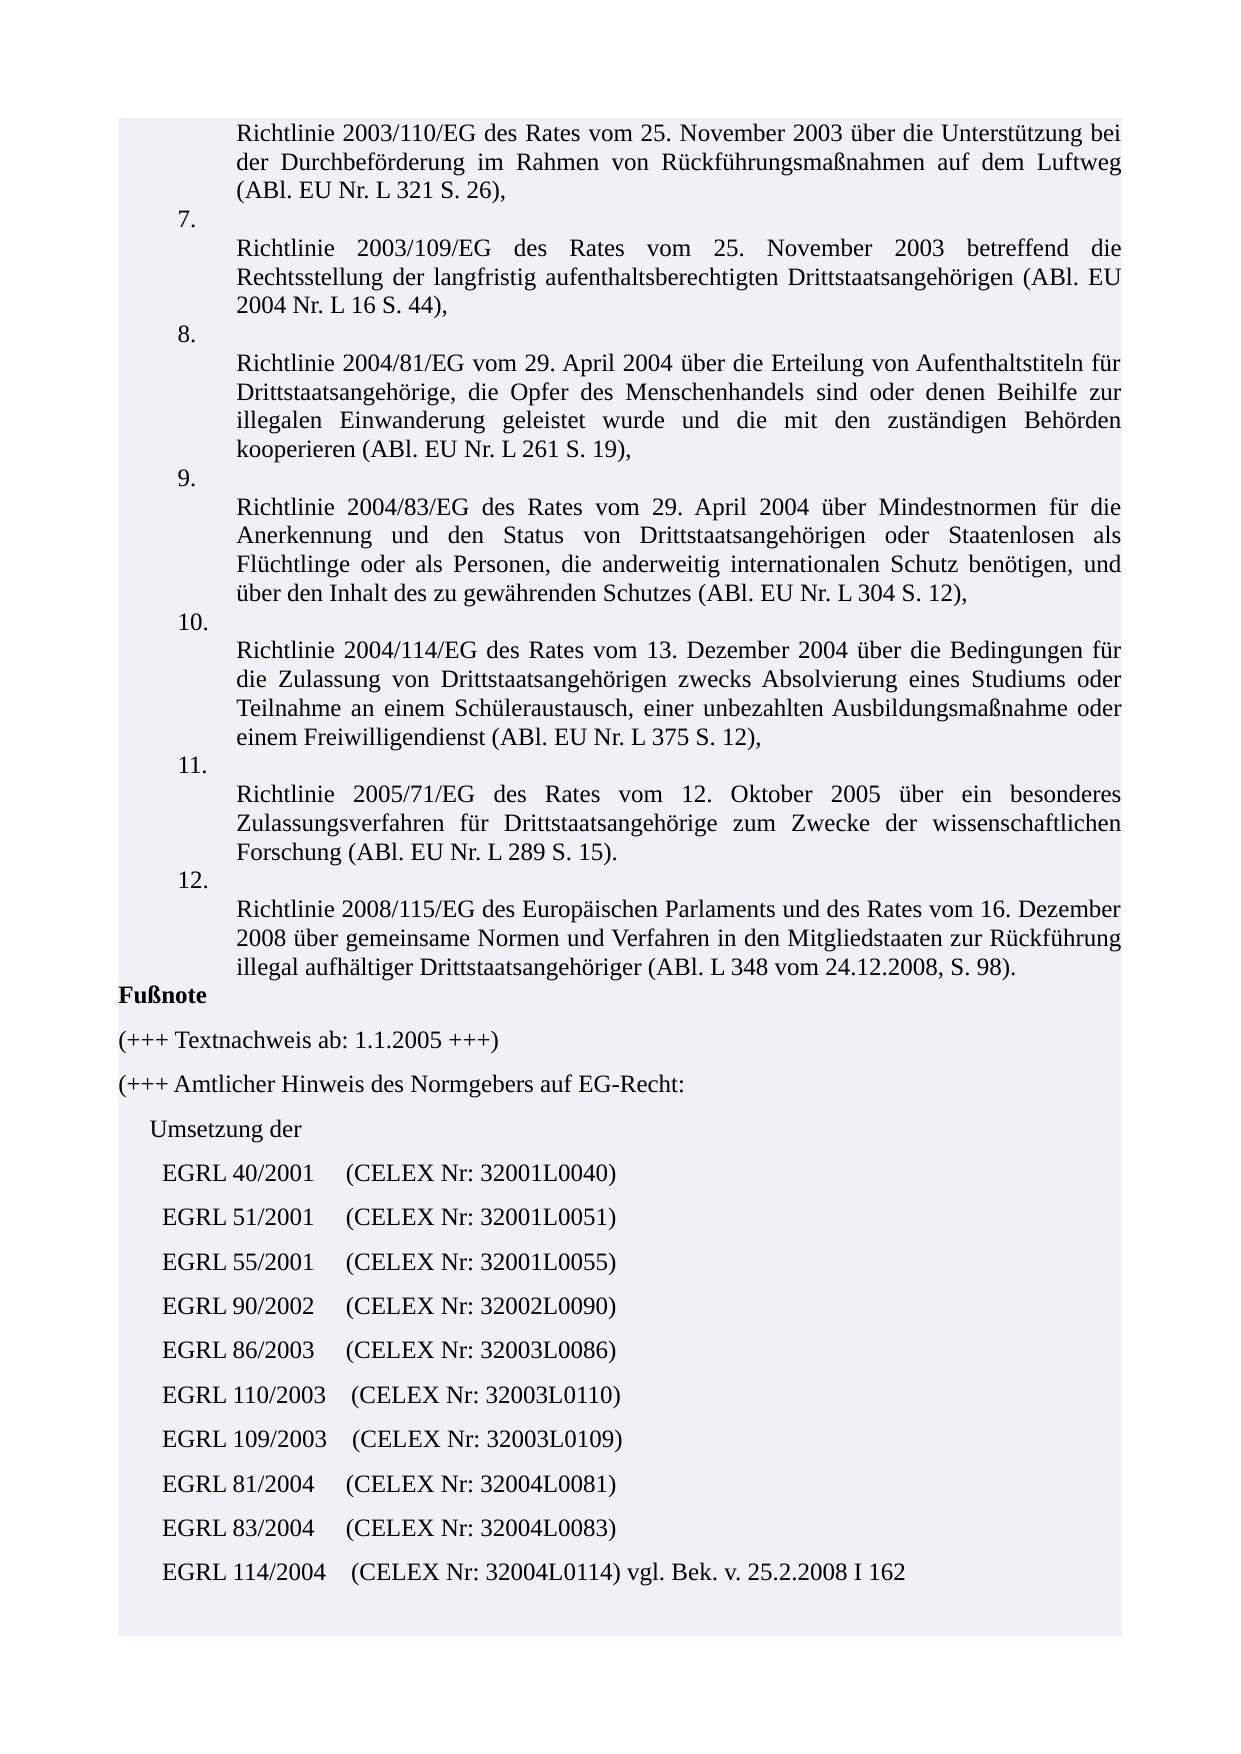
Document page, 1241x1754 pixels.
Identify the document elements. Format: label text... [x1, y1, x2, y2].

subtitle 10. [177, 607, 1122, 636]
list Richtlinie 2004/81/EG vom 29. April 2004 über die Erteilung von Aufenthaltstiteln für Drittstaatsangehörige, die Opfer des Menschenhandels sind oder denen Beihilfe zur illegalen Einwanderung geleistet wurde und die mit den zuständigen Behörden kooperieren (ABl. EU Nr. L 261 S. 19), [236, 348, 1122, 463]
subtitle 12. [177, 866, 1122, 894]
list Richtlinie 2003/110/EG des Rates vom 25. November 2003 über die Unterstützung bei der Durchbeförderung im Rahmen von Rückführungsmaßnahmen auf dem Luftweg (ABl. EU Nr. L 321 S. 26), [236, 118, 1122, 204]
list Richtlinie 2003/109/EG des Rates vom 25. November 2003 betreffend die Rechtsstellung der langfristig aufenthaltsberechtigten Drittstaatsangehörigen (ABl. EU 2004 Nr. L 16 S. 44), [236, 233, 1122, 319]
text EGRL 81/2004 (CELEX Nr: 32004L0081) [118, 1469, 1122, 1497]
subtitle Fußnote [118, 981, 1122, 1009]
text (+++ Amtlicher Hinweis des Normgebers auf EG-Recht: [118, 1069, 1122, 1098]
text EGRL 40/2001 (CELEX Nr: 32001L0040) [118, 1158, 1122, 1187]
text Umsetzung der [118, 1114, 1122, 1142]
subtitle 11. [177, 751, 1122, 779]
list Richtlinie 2004/83/EG des Rates vom 29. April 2004 über Mindestnormen für die Anerkennung und den Status von Drittstaatsangehörigen oder Staatenlosen als Flüchtlinge oder als Personen, die anderweitig internationalen Schutz benötigen, und über den Inhalt des zu gewährenden Schutzes (ABl. EU Nr. L 304 S. 12), [236, 492, 1122, 607]
text EGRL 86/2003 (CELEX Nr: 32003L0086) [118, 1336, 1122, 1364]
text EGRL 110/2003 (CELEX Nr: 32003L0110) [118, 1380, 1122, 1409]
text (+++ Textnachweis ab: 1.1.2005 +++) [118, 1025, 1122, 1054]
subtitle 7. [177, 204, 1122, 233]
text EGRL 55/2001 (CELEX Nr: 32001L0055) [118, 1247, 1122, 1276]
subtitle 9. [177, 463, 1122, 492]
subtitle 8. [177, 319, 1122, 348]
list Richtlinie 2008/115/EG des Europäischen Parlaments und des Rates vom 16. Dezember 2008 über gemeinsame Normen und Verfahren in den Mitgliedstaaten zur Rückführung illegal aufhältiger Drittstaatsangehöriger (ABl. L 348 vom 24.12.2008, S. 98). [236, 894, 1122, 981]
text EGRL 90/2002 (CELEX Nr: 32002L0090) [118, 1291, 1122, 1320]
text EGRL 114/2004 (CELEX Nr: 32004L0114) vgl. Bek. v. 25.2.2008 I 162 [118, 1557, 1122, 1586]
list Richtlinie 2004/114/EG des Rates vom 13. Dezember 2004 über die Bedingungen für die Zulassung von Drittstaatsangehörigen zwecks Absolvierung eines Studiums oder Teilnahme an einem Schüleraustausch, einer unbezahlten Ausbildungsmaßnahme oder einem Freiwilligendienst (ABl. EU Nr. L 375 S. 12), [236, 636, 1122, 751]
list Richtlinie 2005/71/EG des Rates vom 12. Oktober 2005 über ein besonderes Zulassungsverfahren für Drittstaatsangehörige zum Zwecke der wissenschaftlichen Forschung (ABl. EU Nr. L 289 S. 15). [236, 779, 1122, 866]
text EGRL 51/2001 (CELEX Nr: 32001L0051) [118, 1202, 1122, 1231]
text EGRL 109/2003 (CELEX Nr: 32003L0109) [118, 1424, 1122, 1453]
text EGRL 83/2004 (CELEX Nr: 32004L0083) [118, 1513, 1122, 1542]
